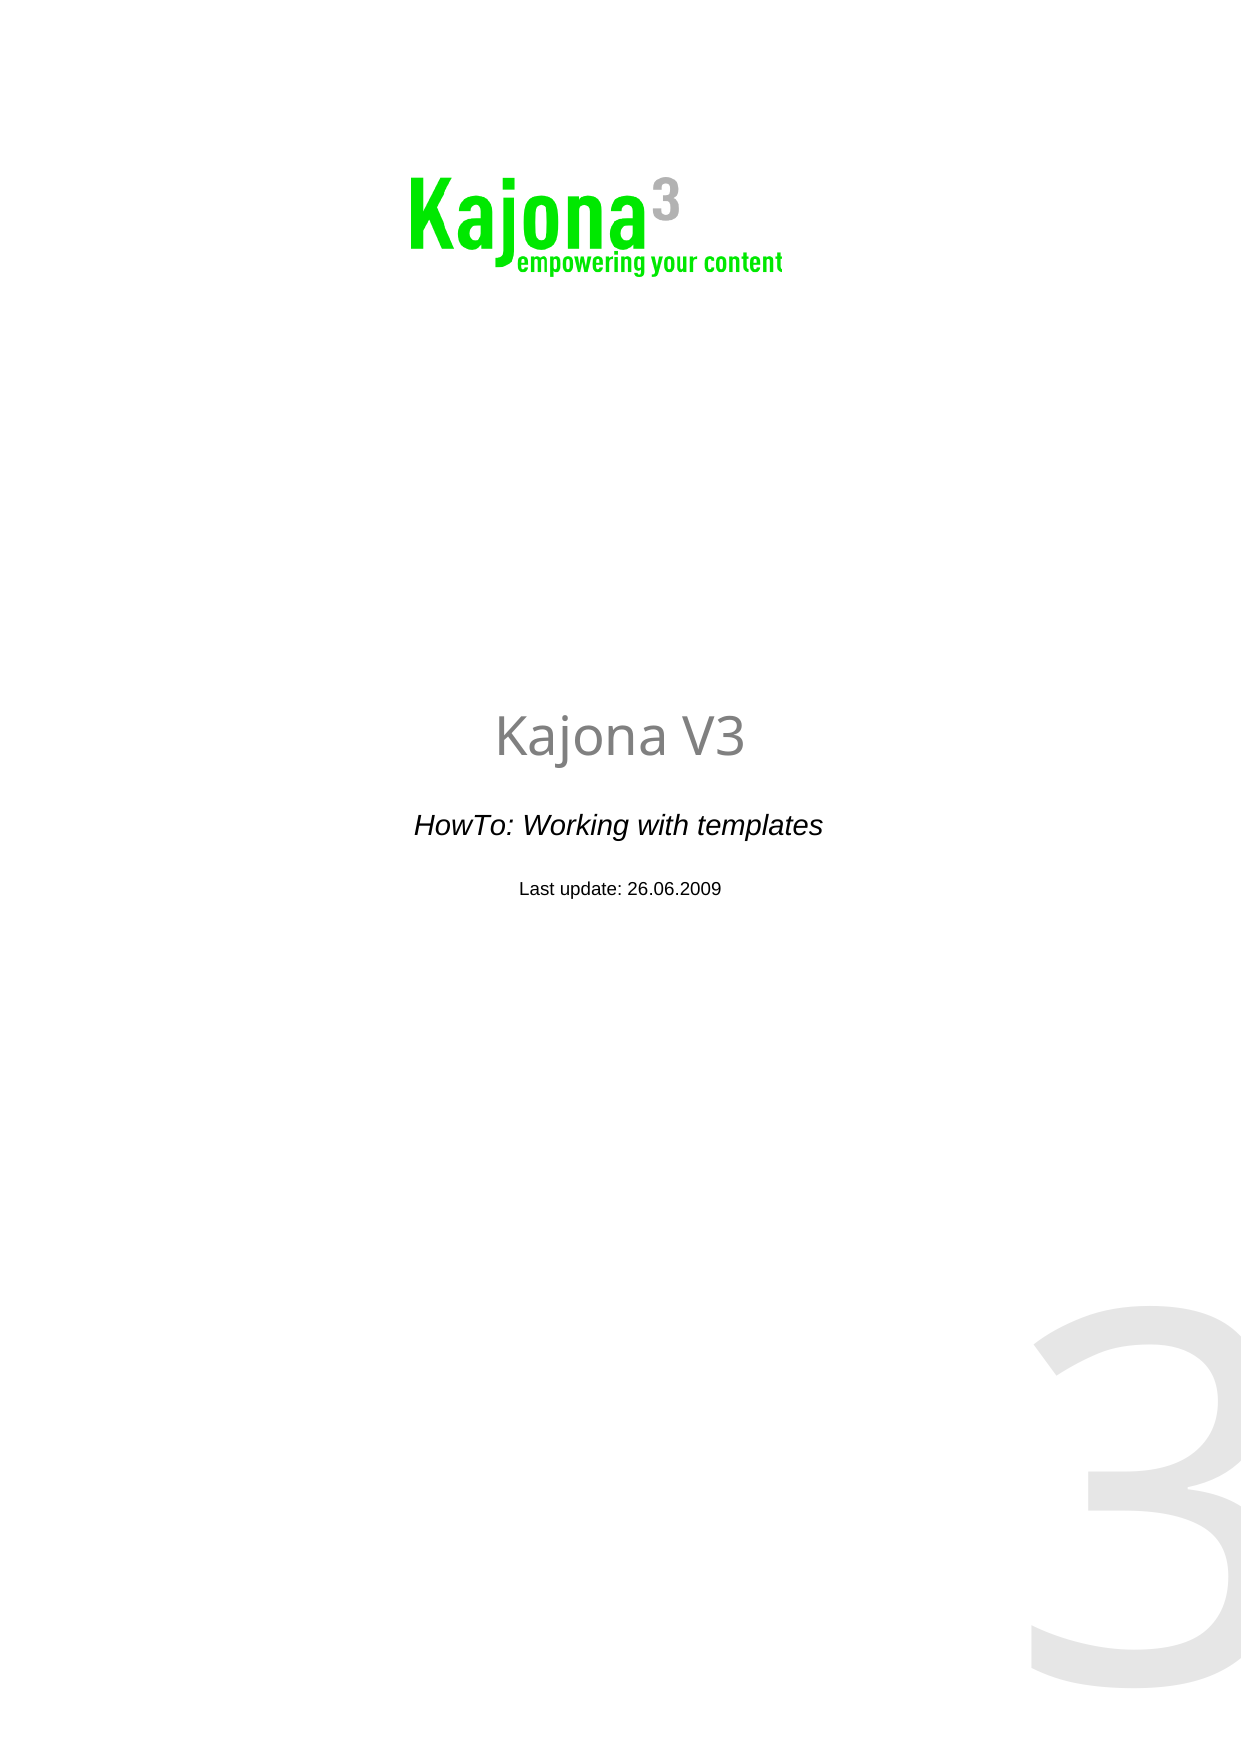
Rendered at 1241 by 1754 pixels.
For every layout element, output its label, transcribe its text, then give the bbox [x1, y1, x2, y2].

subtitle HowTo: Working with templates [118, 808, 1122, 841]
title Kajona V3 [118, 697, 1122, 771]
subtitle Last update: 26.06.2009 [118, 879, 1122, 899]
picture [411, 177, 782, 277]
